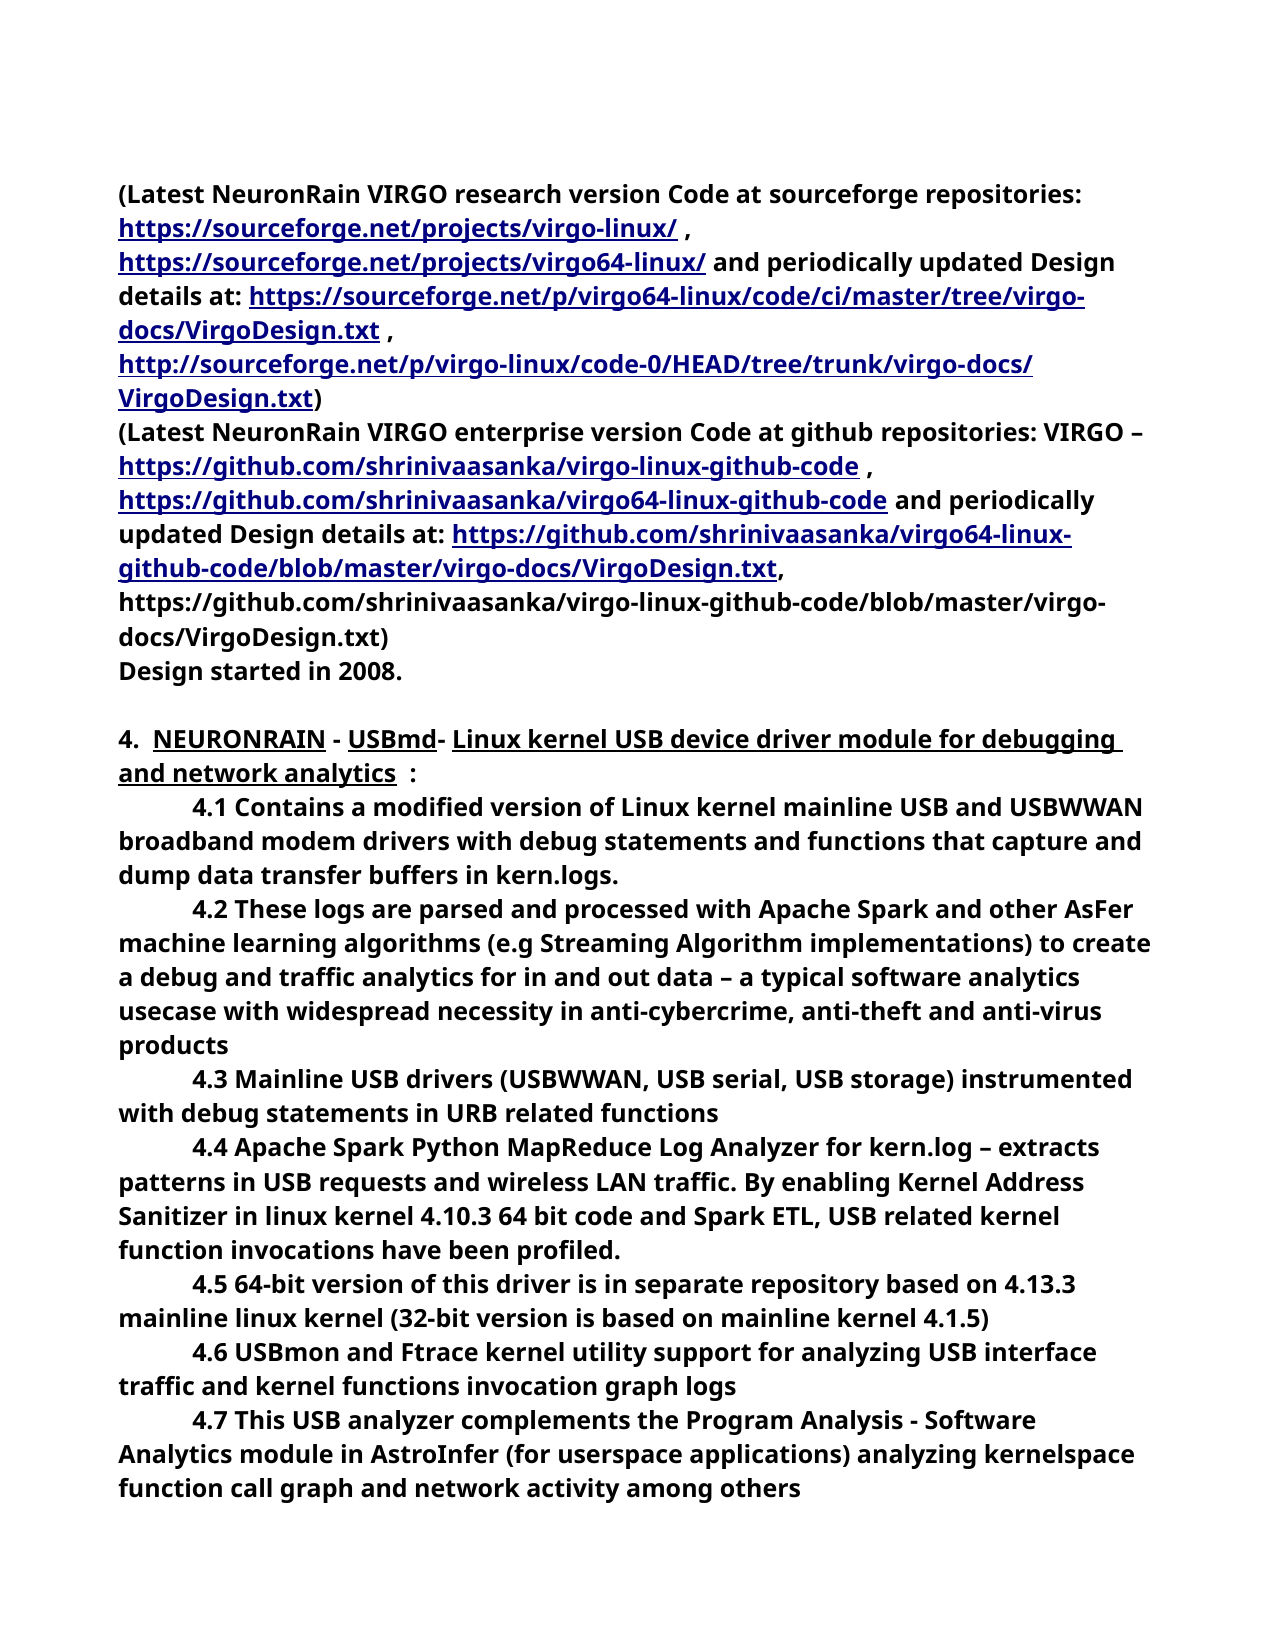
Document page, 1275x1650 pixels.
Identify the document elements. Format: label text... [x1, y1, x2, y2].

text 4.1 Contains a modified version of Linux kernel mainline USB and USBWWAN broadband modem drivers with debug statements and functions that capture and dump data transfer buffers in kern.logs. [118, 789, 1157, 892]
text 4. NEURONRAIN - USBmd- Linux kernel USB device driver module for debugging and network analytics : [118, 721, 1157, 789]
text 4.6 USBmon and Ftrace kernel utility support for analyzing USB interface traffic and kernel functions invocation graph logs [118, 1334, 1157, 1403]
text 4.7 This USB analyzer complements the Program Analysis - Software Analytics module in AstroInfer (for userspace applications) analyzing kernelspace function call graph and network activity among others [118, 1403, 1157, 1505]
text 4.5 64-bit version of this driver is in separate repository based on 4.13.3 mainline linux kernel (32-bit version is based on mainline kernel 4.1.5) [118, 1266, 1157, 1334]
text 4.3 Mainline USB drivers (USBWWAN, USB serial, USB storage) instrumented with debug statements in URB related functions [118, 1062, 1157, 1130]
text 4.4 Apache Spark Python MapReduce Log Analyzer for kern.log – extracts patterns in USB requests and wireless LAN traffic. By enabling Kernel Address Sanitizer in linux kernel 4.10.3 64 bit code and Spark ETL, USB related kernel function invocations have been profiled. [118, 1130, 1157, 1266]
text (Latest NeuronRain VIRGO enterprise version Code at github repositories: VIRGO – https://github.com/shrinivaasanka/virgo-linux-github-code , https://github.com/shrinivaasanka/virgo64-linux-github-code and periodically updated Design details at: https://github.com/shrinivaasanka/virgo64-linux-github-code/blob/master/virgo-docs/VirgoDesign.txt, https://github.com/shrinivaasanka/virgo-linux-github-code/blob/master/virgo-docs/VirgoDesign.txt) [118, 415, 1157, 653]
text 4.2 These logs are parsed and processed with Apache Spark and other AsFer machine learning algorithms (e.g Streaming Algorithm implementations) to create a debug and traffic analytics for in and out data – a typical software analytics usecase with widespread necessity in anti-cybercrime, anti-theft and anti-virus products [118, 892, 1157, 1062]
text Design started in 2008. [118, 653, 1157, 687]
text (Latest NeuronRain VIRGO research version Code at sourceforge repositories: https://sourceforge.net/projects/virgo-linux/ , https://sourceforge.net/projects/virgo64-linux/ and periodically updated Design details at: https://sourceforge.net/p/virgo64-linux/code/ci/master/tree/virgo-docs/VirgoDesign.txt , http://sourceforge.net/p/virgo-linux/code-0/HEAD/tree/trunk/virgo-docs/VirgoDesign.txt) [118, 176, 1157, 415]
